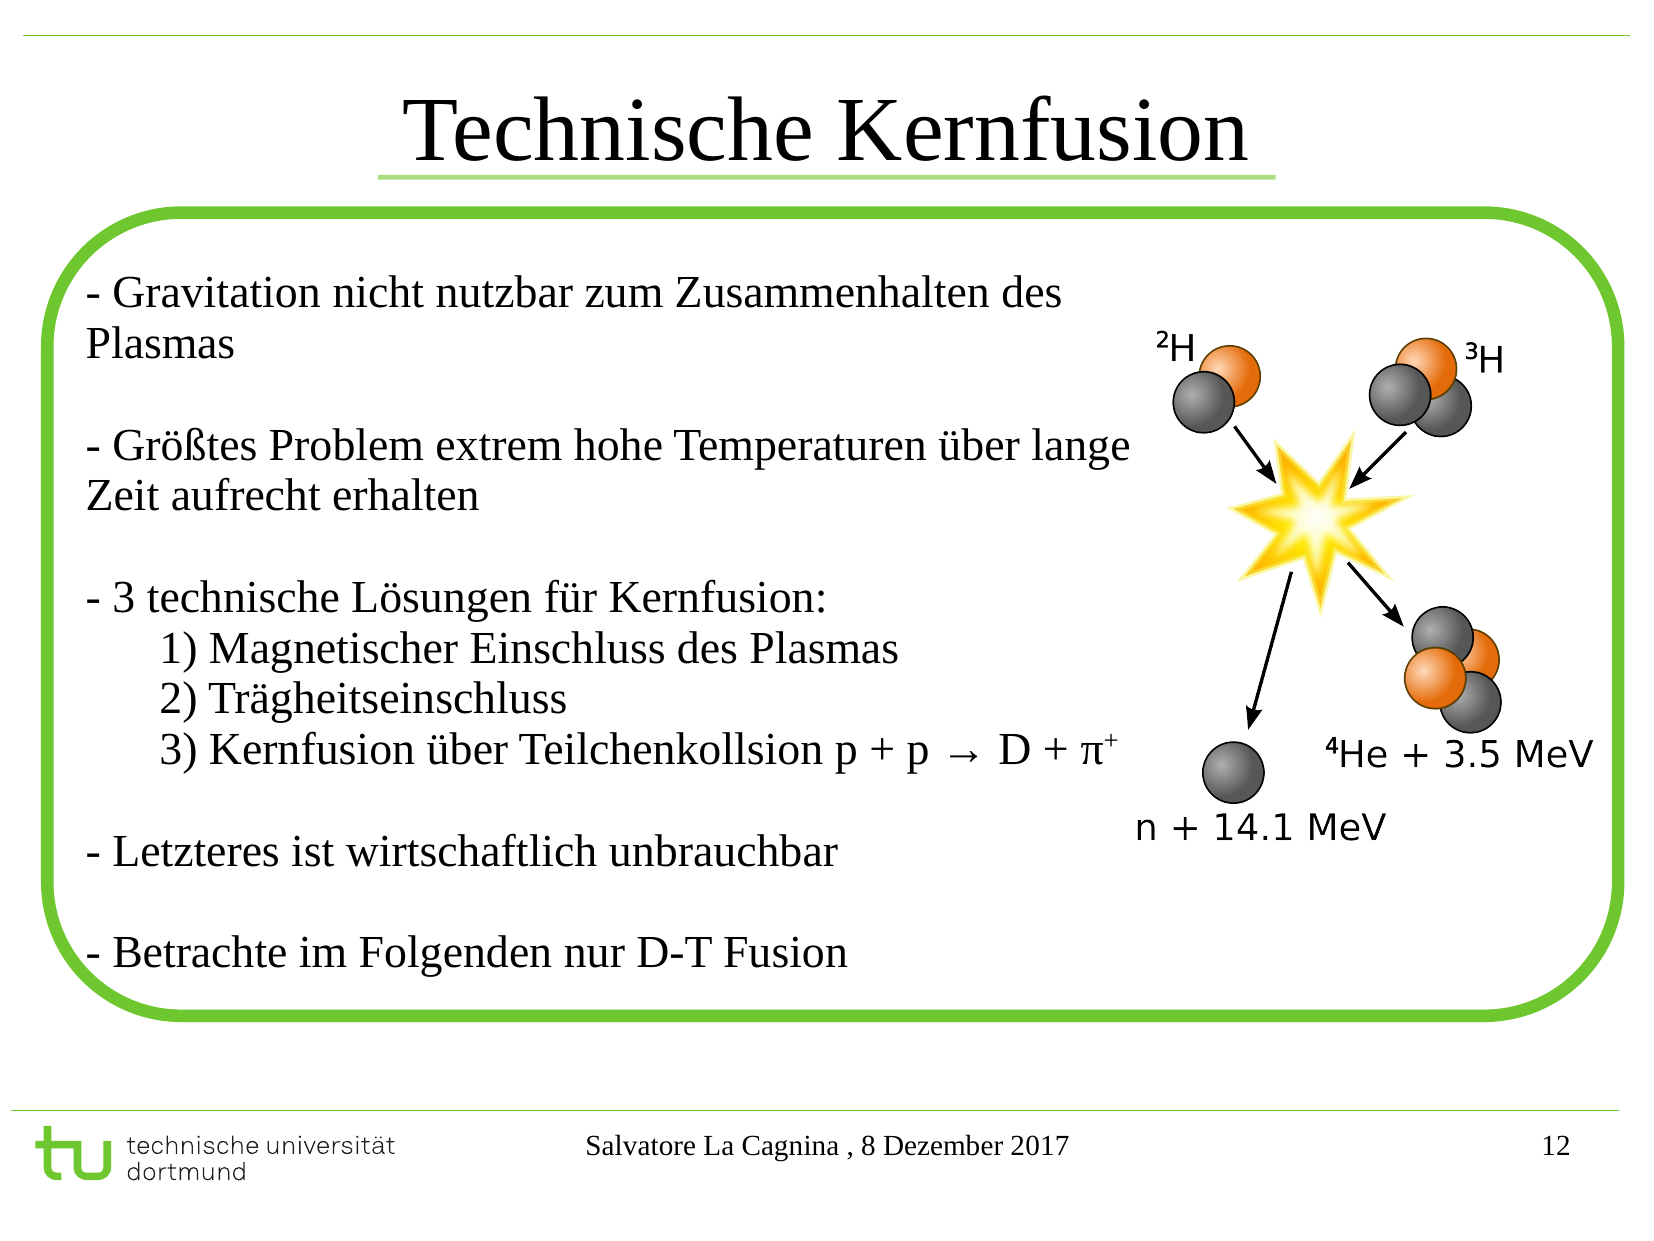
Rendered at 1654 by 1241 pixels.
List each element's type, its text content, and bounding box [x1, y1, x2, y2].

picture [1136, 330, 1595, 841]
title Technische Kernfusion [82, 25, 1571, 233]
chart [35, 1125, 461, 1241]
text_box - Gravitation nicht nutzbar zum Zusammenhalten des Plasmas - Größtes Problem extrem hohe Temperaturen über lange Zeit aufrecht erhalten - 3 technische Lösungen für Kernfusion: 1) Magnetischer Einschluss des Plasmas 2) Trägheitseinschluss 3) Kernfusion über Teilchenkollsion p + p → D + π+ - Letzteres ist wirtschaftlich unbrauchbar - Betrachte im Folgenden nur D-T Fusion [70, 259, 1158, 1069]
text_box [47, 271, 70, 957]
text_box [79, 212, 1619, 1016]
